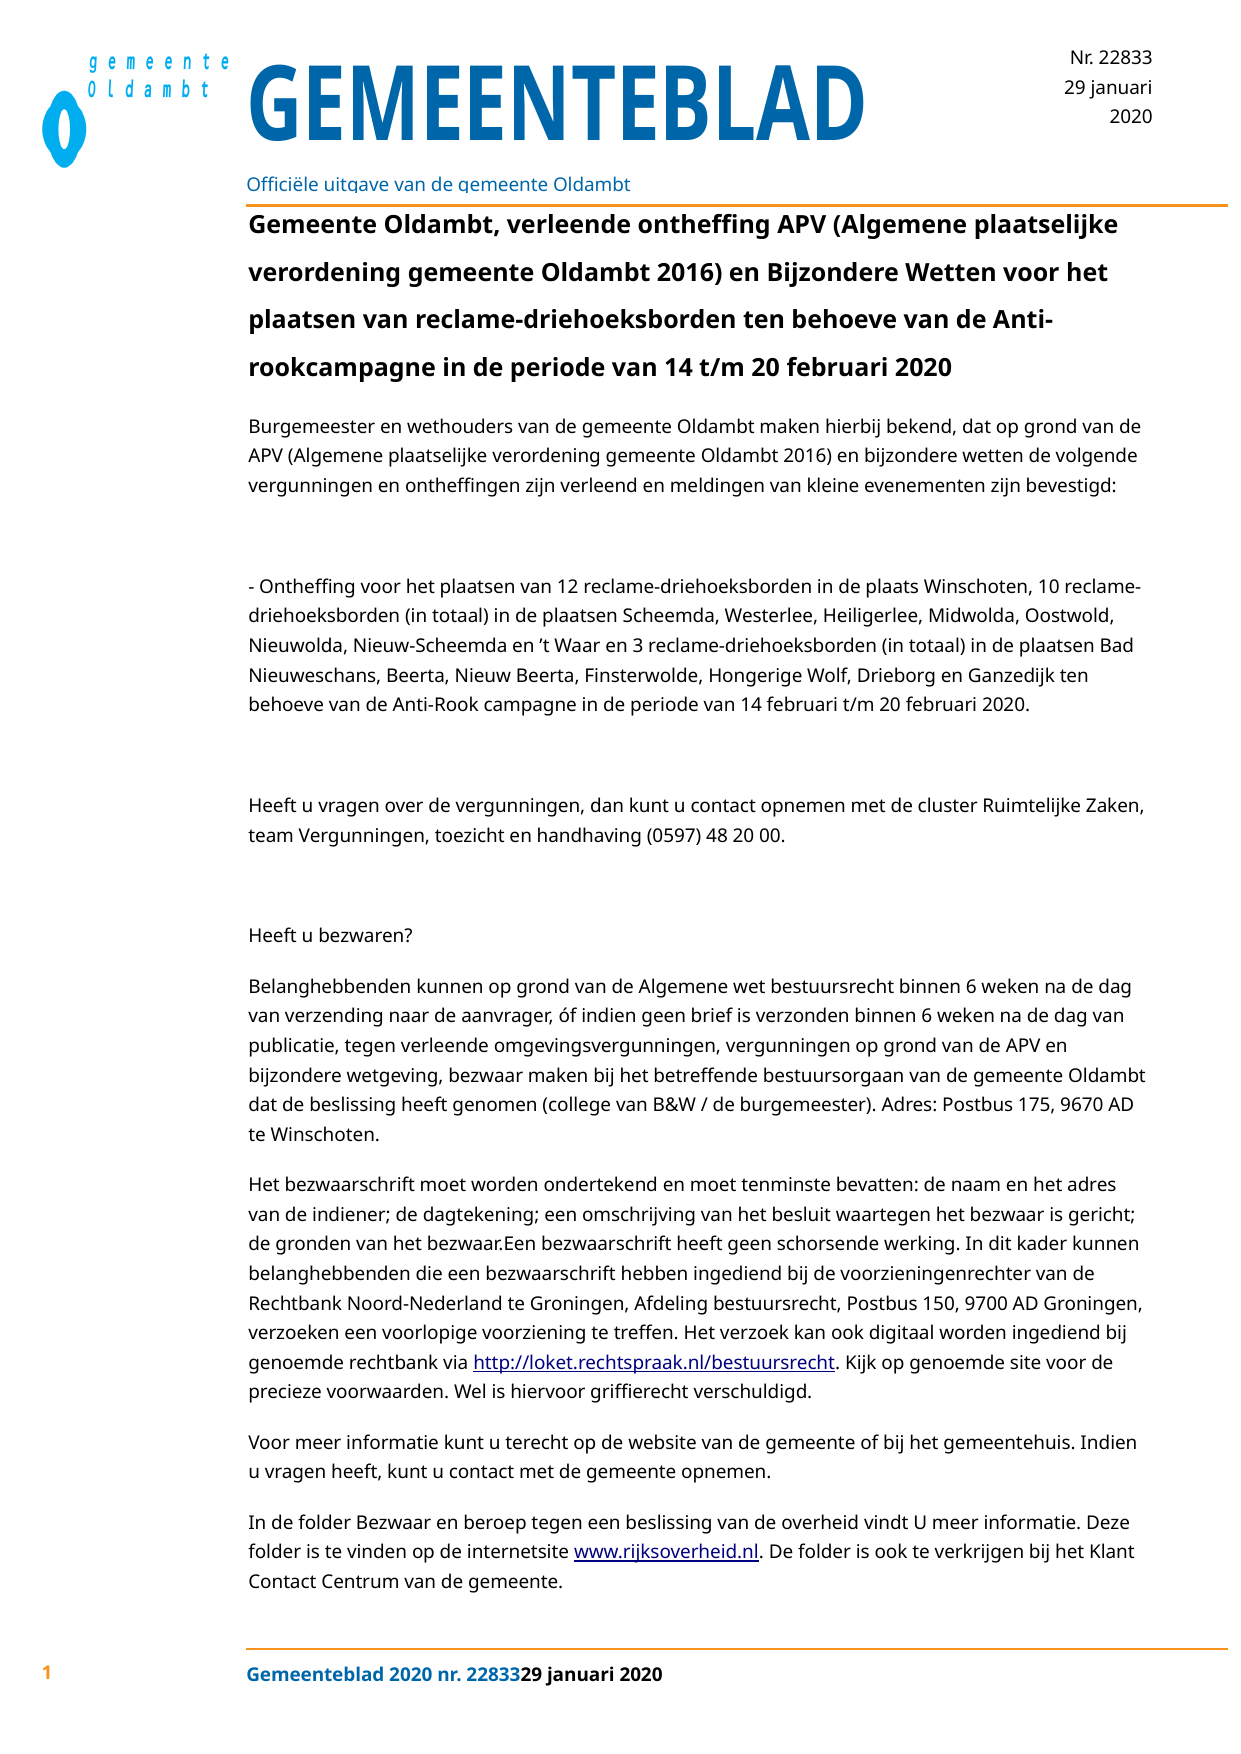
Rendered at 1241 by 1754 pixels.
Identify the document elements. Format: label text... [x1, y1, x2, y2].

text - Ontheffing voor het plaatsen van 12 reclame-driehoeksborden in de plaats Winschoten, 10 reclame-driehoeksborden (in totaal) in de plaatsen Scheemda, Westerlee, Heiligerlee, Midwolda, Oostwold, Nieuwolda, Nieuw-Scheemda en ’t Waar en 3 reclame-driehoeksborden (in totaal) in de plaatsen Bad Nieuweschans, Beerta, Nieuw Beerta, Finsterwolde, Hongerige Wolf, Drieborg en Ganzedijk ten behoeve van de Anti-Rook campagne in de periode van 14 februari t/m 20 februari 2020. [248, 573, 1152, 717]
text Heeft u vragen over de vergunningen, dan kunt u contact opnemen met de cluster Ruimtelijke Zaken, team Vergunningen, toezicht en handhaving (0597) 48 20 00. [248, 792, 1152, 848]
text Het bezwaarschrift moet worden ondertekend en moet tenminste bevatten: de naam en het adres van de indiener; de dagtekening; een omschrijving van het besluit waartegen het bezwaar is gericht; de gronden van het bezwaar.Een bezwaarschrift heeft geen schorsende werking. In dit kader kunnen belanghebbenden die een bezwaarschrift hebben ingediend bij de voorzieningenrechter van de Rechtbank Noord-Nederland te Groningen, Afdeling bestuursrecht, Postbus 150, 9700 AD Groningen, verzoeken een voorlopige voorziening te treffen. Het verzoek kan ook digitaal worden ingediend bij genoemde rechtbank via http://loket.rechtspraak.nl/bestuursrecht. Kijk op genoemde site voor de precieze voorwaarden. Wel is hiervoor griffierecht verschuldigd. [248, 1171, 1152, 1404]
text Burgemeester en wethouders van de gemeente Oldambt maken hierbij bekend, dat op grond van de APV (Algemene plaatselijke verordening gemeente Oldambt 2016) en bijzondere wetten de volgende vergunningen en ontheffingen zijn verleend en meldingen van kleine evenementen zijn bevestigd: [248, 413, 1152, 498]
text Gemeente Oldambt, verleende ontheffing APV (Algemene plaatselijke verordening gemeente Oldambt 2016) en Bijzondere Wetten voor het plaatsen van reclame-driehoeksborden ten behoeve van de Anti-rookcampagne in de periode van 14 t/m 20 februari 2020 [248, 207, 1152, 384]
picture [41, 47, 231, 172]
text Belanghebbenden kunnen op grond van de Algemene wet bestuursrecht binnen 6 weken na de dag van verzending naar de aanvrager, óf indien geen brief is verzonden binnen 6 weken na de dag van publicatie, tegen verleende omgevingsvergunningen, vergunningen op grond van de APV en bijzondere wetgeving, bezwaar maken bij het betreffende bestuursorgaan van de gemeente Oldambt dat de beslissing heeft genomen (college van B&W / de burgemeester). Adres: Postbus 175, 9670 AD te Winschoten. [248, 973, 1152, 1147]
text In de folder Bezwaar en beroep tegen een beslissing van de overheid vindt U meer informatie. Deze folder is te vinden op de internetsite www.rijksoverheid.nl. De folder is ook te verkrijgen bij het Klant Contact Centrum van de gemeente. [248, 1509, 1152, 1594]
text Voor meer informatie kunt u terecht op de website van de gemeente of bij het gemeentehuis. Indien u vragen heeft, kunt u contact met de gemeente opnemen. [248, 1429, 1152, 1484]
text Heeft u bezwaren? [248, 923, 1152, 948]
